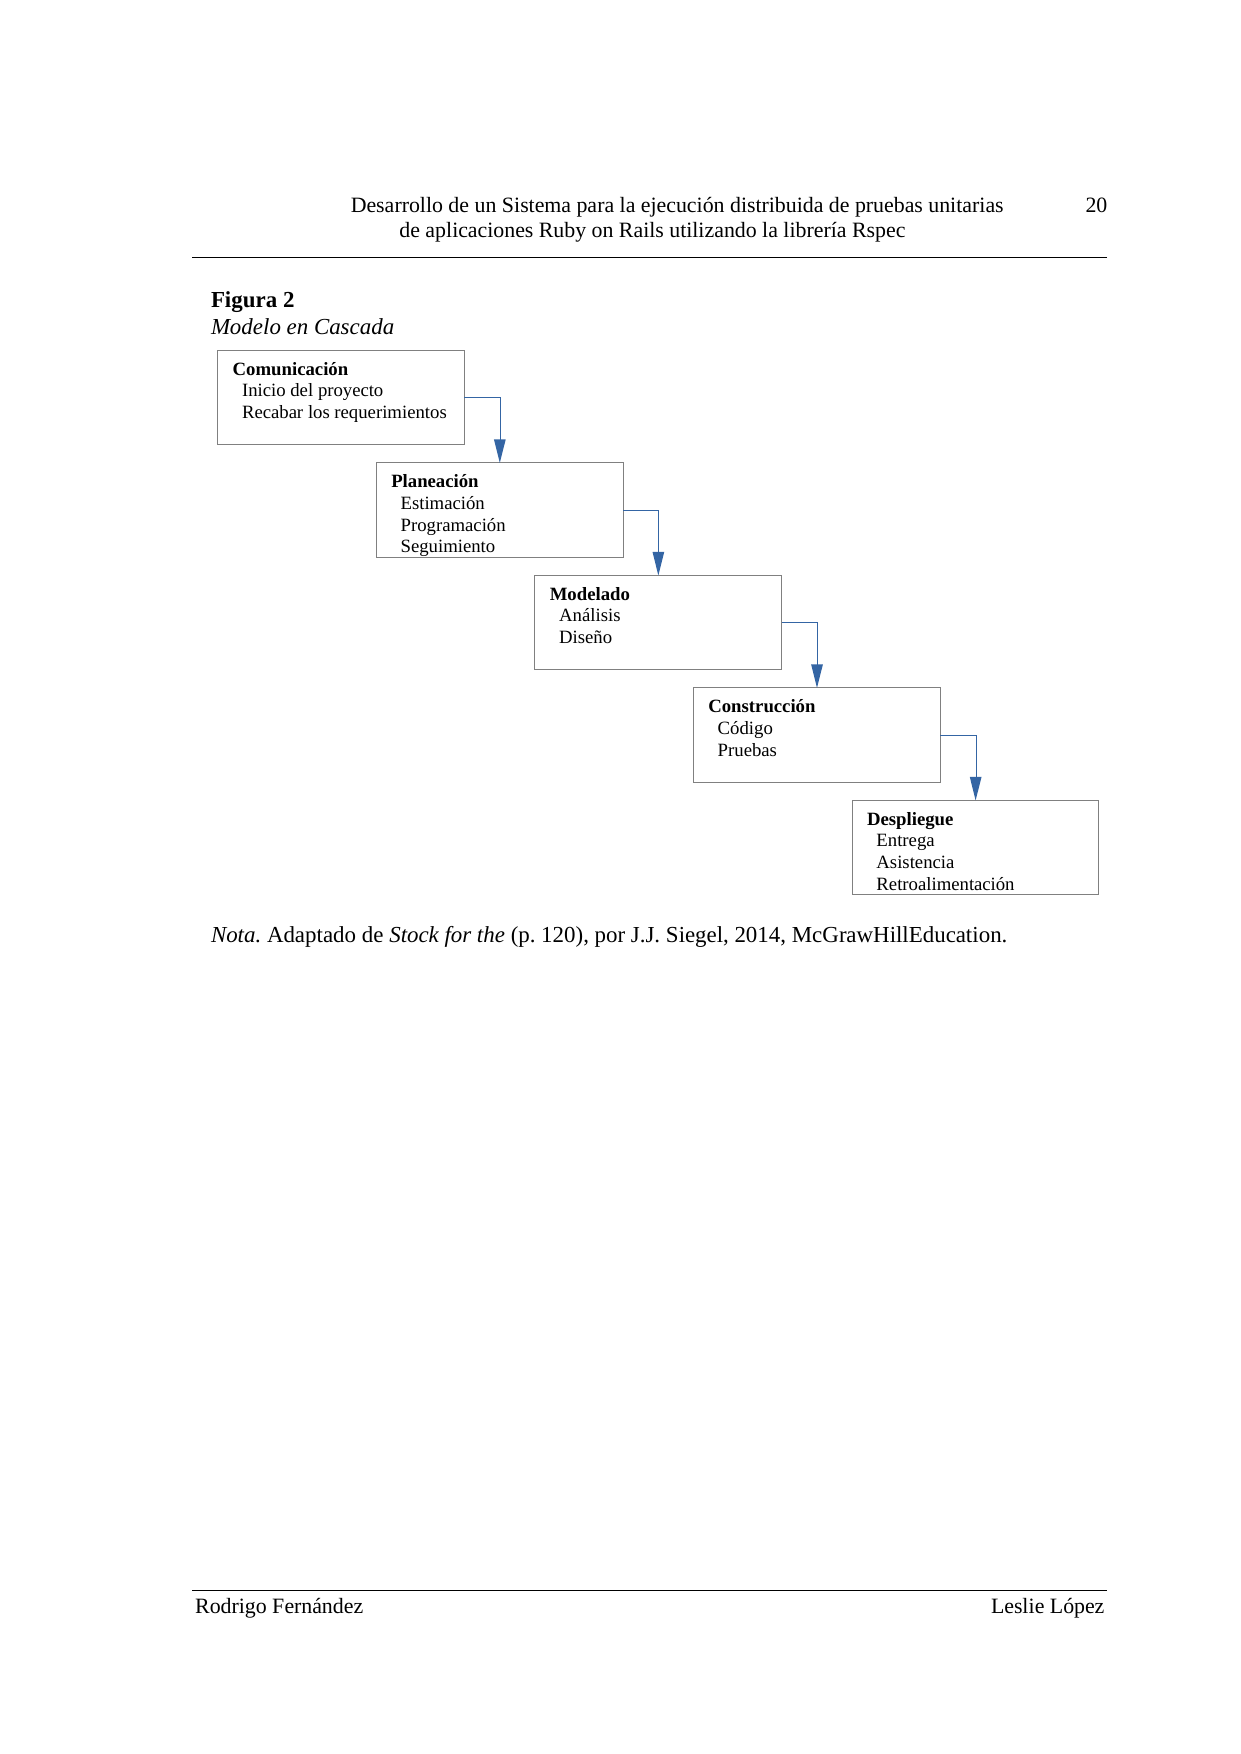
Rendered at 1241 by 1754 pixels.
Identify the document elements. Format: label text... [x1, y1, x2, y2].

text Nota. Adaptado de Stock for the (p. 120), por J.J. Siegel, 2014, McGrawHillEducation. [211, 921, 1092, 947]
text Figura 2 [211, 286, 1092, 313]
text Modelo en Cascada [211, 313, 1092, 339]
